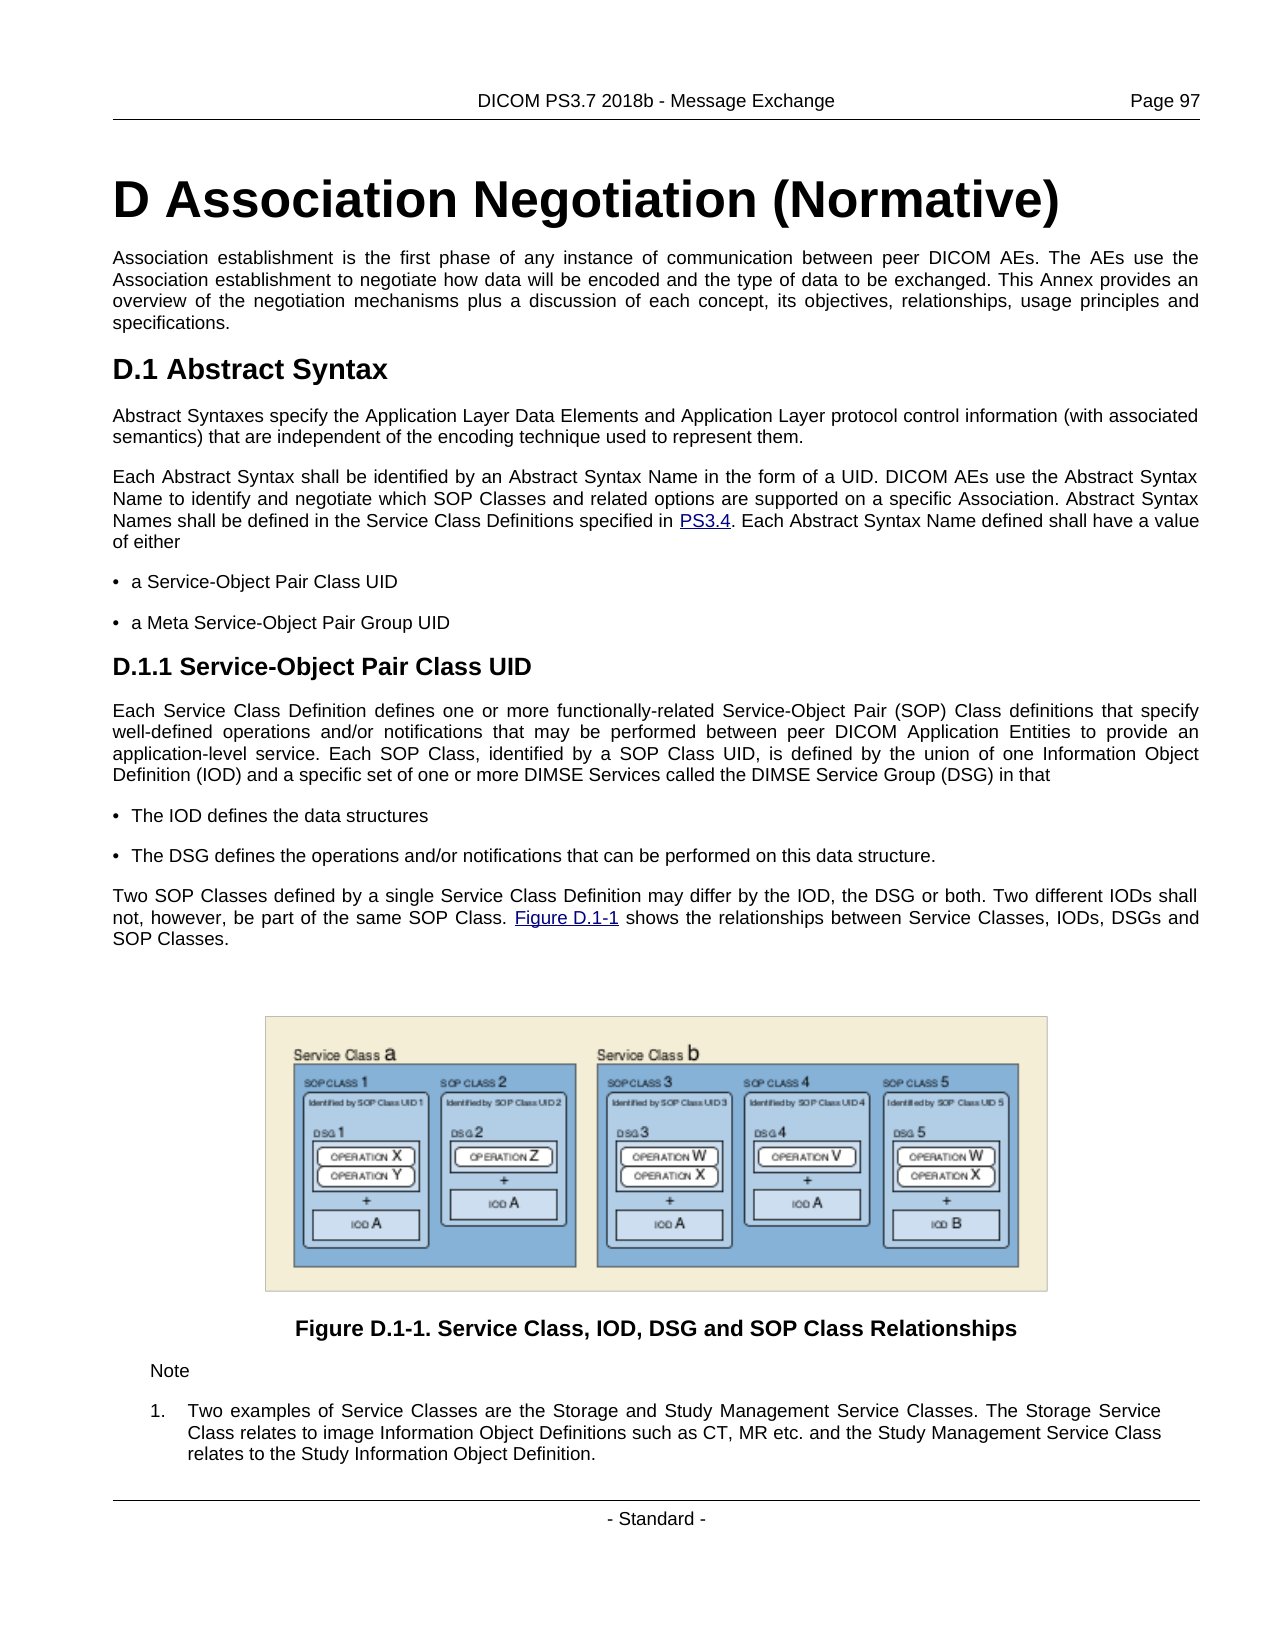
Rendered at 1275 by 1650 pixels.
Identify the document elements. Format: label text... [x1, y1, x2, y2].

text Each Abstract Syntax shall be identified by an Abstract Syntax Name in the form of a UID. DICOM AEs use the Abstract Syntax Name to identify and negotiate which SOP Classes and related options are supported on a specific Association. Abstract Syntax Names shall be defined in the Service Class Definitions specified in PS3.4. Each Abstract Syntax Name defined shall have a value of either [112, 466, 1200, 552]
list The IOD defines the data structures [112, 804, 1200, 826]
text Abstract Syntaxes specify the Application Layer Data Elements and Application Layer protocol control information (with associated semantics) that are independent of the encoding technique used to represent them. [112, 404, 1200, 447]
text Figure D.1-1. Service Class, IOD, DSG and SOP Class Relationships [112, 1315, 1200, 1341]
text D Association Negotiation (Normative) [112, 169, 1200, 228]
list a Service-Object Pair Class UID [112, 571, 1200, 593]
picture [264, 1016, 1049, 1293]
text D.1.1 Service-Object Pair Class UID [112, 652, 1200, 681]
list Two examples of Service Classes are the Storage and Study Management Service Classes. The Storage Service Class relates to image Information Object Definitions such as CT, MR etc. and the Study Management Service Class relates to the Study Information Object Definition. [150, 1400, 1162, 1465]
text D.1 Abstract Syntax [112, 352, 1200, 386]
text Each Service Class Definition defines one or more functionally-related Service-Object Pair (SOP) Class definitions that specify well-defined operations and/or notifications that may be performed between peer DICOM Application Entities to provide an application-level service. Each SOP Class, identified by a SOP Class UID, is defined by the union of one Information Object Definition (IOD) and a specific set of one or more DIMSE Services called the DIMSE Service Group (DSG) in that [112, 699, 1200, 786]
list a Meta Service-Object Pair Group UID [112, 612, 1200, 633]
text Note [150, 1360, 1162, 1381]
text Two SOP Classes defined by a single Service Class Definition may differ by the IOD, the DSG or both. Two different IODs shall not, however, be part of the same SOP Class. Figure D.1-1 shows the relationships between Service Classes, IODs, DSGs and SOP Classes. [112, 885, 1200, 950]
text Association establishment is the first phase of any instance of communication between peer DICOM AEs. The AEs use the Association establishment to negotiate how data will be encoded and the type of data to be exchanged. This Annex provides an overview of the negotiation mechanisms plus a discussion of each concept, its objectives, relationships, usage principles and specifications. [112, 247, 1200, 333]
list The DSG defines the operations and/or notifications that can be performed on this data structure. [112, 845, 1200, 866]
